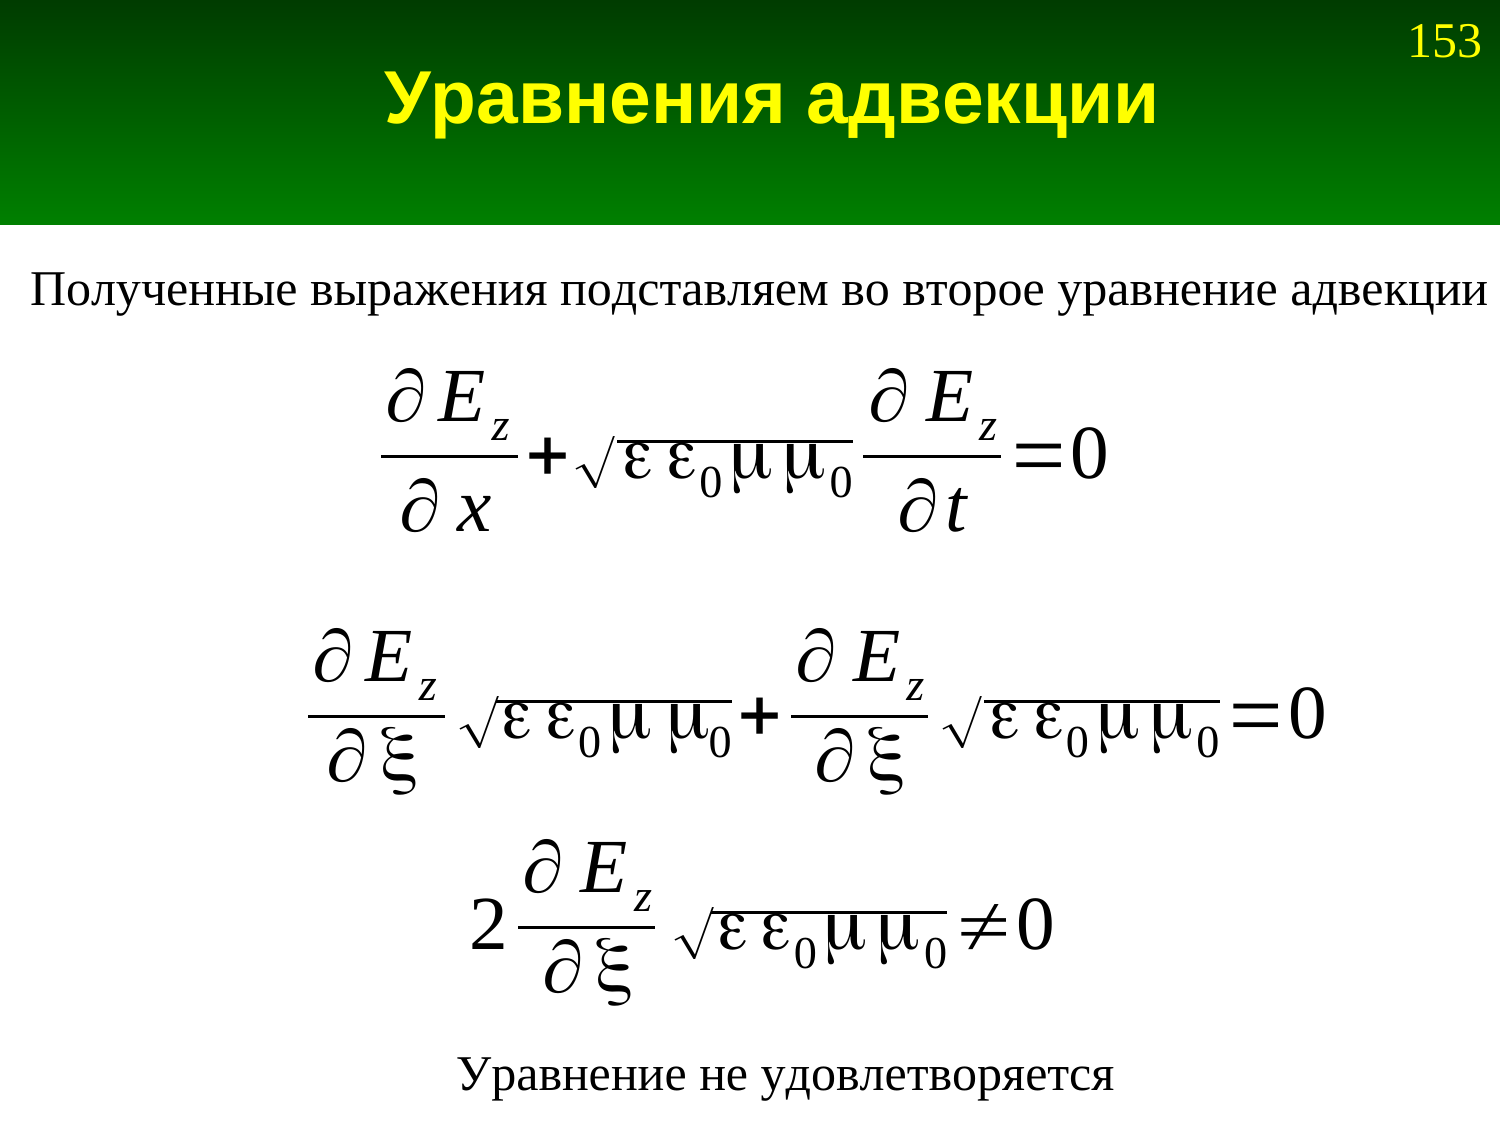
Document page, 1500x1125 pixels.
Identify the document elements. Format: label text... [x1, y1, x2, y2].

chart [356, 354, 1132, 549]
title Уравнения адвекции [123, 0, 1399, 192]
text_box Уравнение не удовлетворяется [441, 1033, 1130, 1109]
chart [283, 614, 1347, 799]
chart [450, 825, 1075, 1010]
text_box Полученные выражения подставляем во второе уравнение адвекции [15, 248, 1500, 323]
